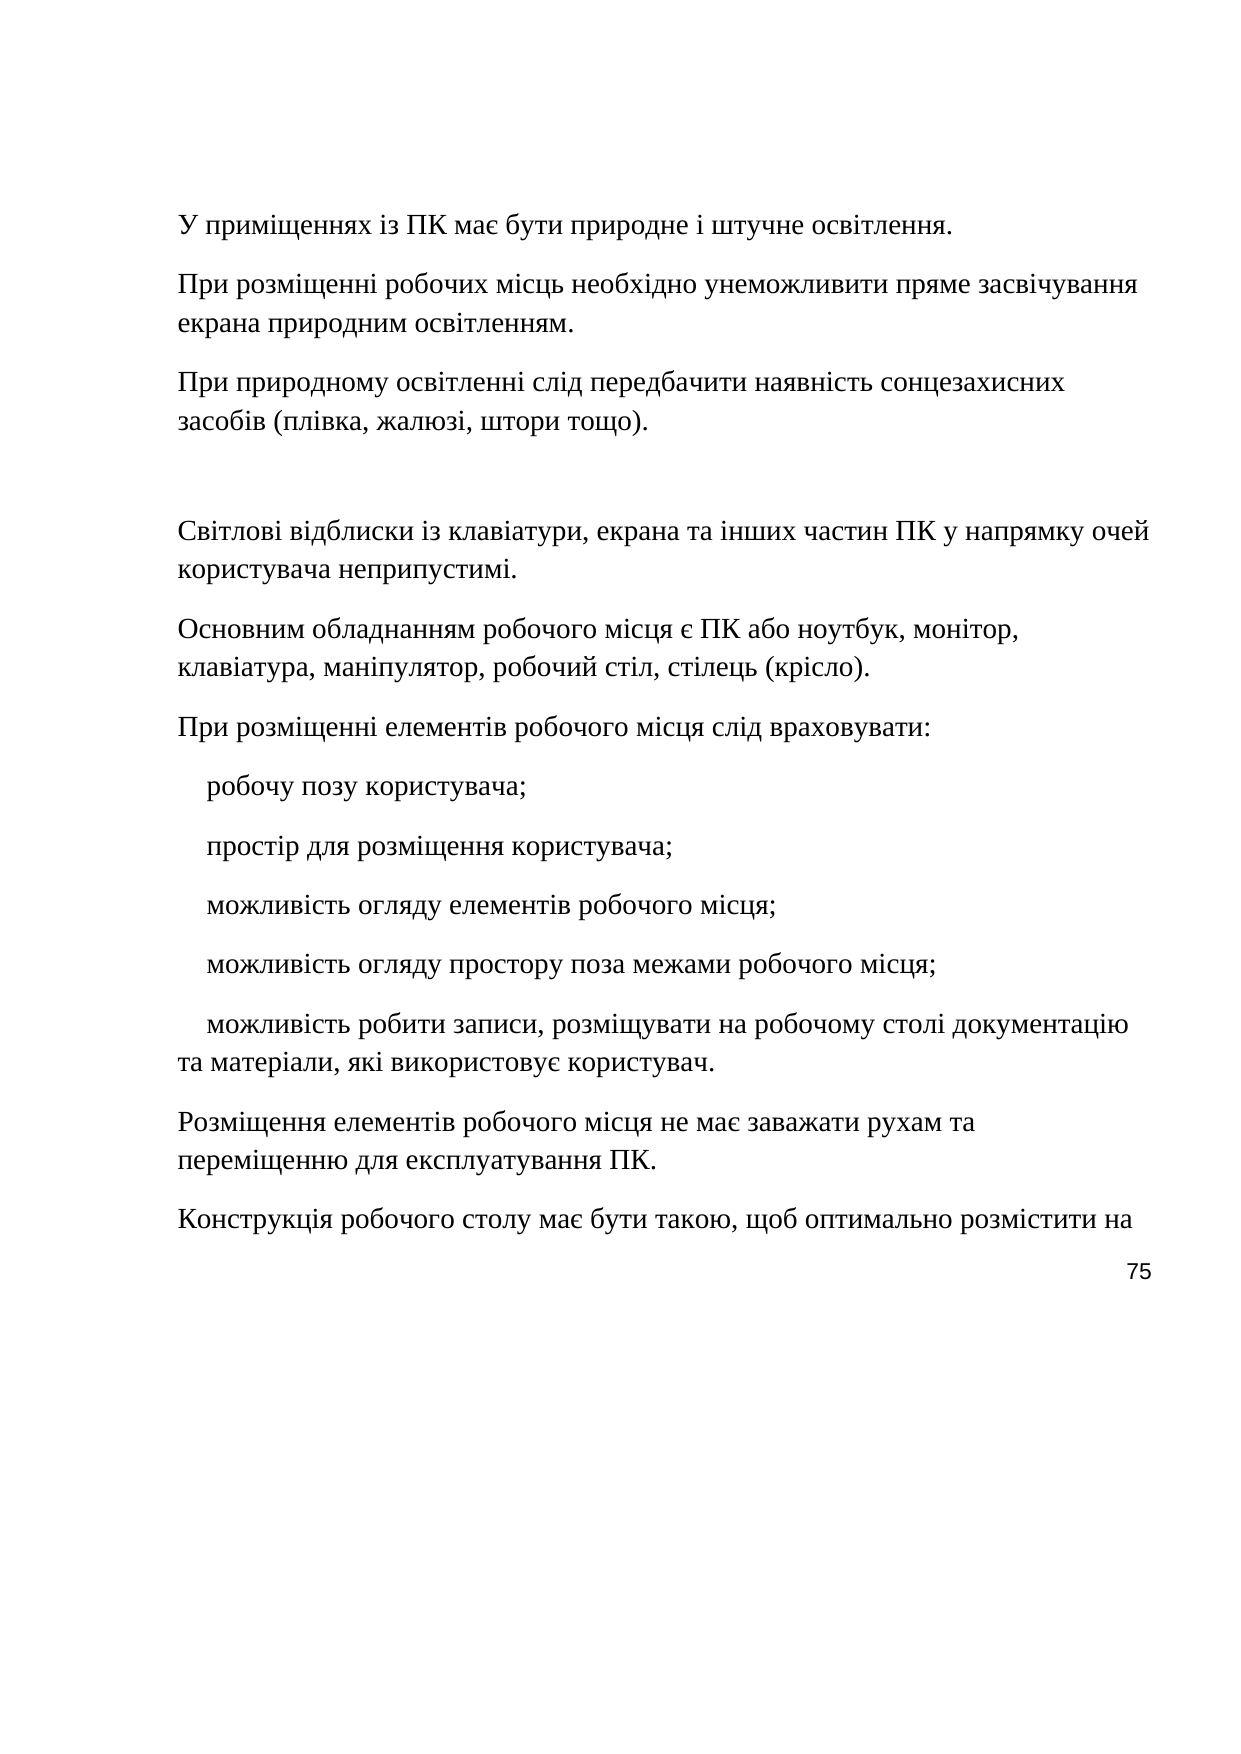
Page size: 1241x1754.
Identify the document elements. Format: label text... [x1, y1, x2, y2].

text При розміщенні елементів робочого місця слід враховувати: [177, 709, 1152, 742]
text При природному освітленні слід передбачити наявність сонцезахисних засобів (плівка, жалюзі, штори тощо). [177, 364, 1152, 436]
text можливість огляду простору поза межами робочого місця; [177, 946, 1152, 980]
text робочу позу користувача; [177, 768, 1152, 802]
text Світлові відблиски із клавіатури, екрана та інших частин ПК у напрямку очей користувача неприпустимі. [177, 513, 1152, 585]
text Основним обладнанням робочого місця є ПК або ноутбук, монітор, клавіатура, маніпулятор, робочий стіл, стілець (крісло). [177, 611, 1152, 683]
text можливість робити записи, розміщувати на робочому столі документацію та матеріали, які використовує користувач. [177, 1006, 1152, 1078]
text Конструкція робочого столу має бути такою, щоб оптимально розмістити на [177, 1202, 1152, 1235]
text У приміщеннях із ПК має бути природне і штучне освітлення. [177, 207, 1152, 240]
text Розміщення елементів робочого місця не має заважати рухам та переміщенню для експлуатування ПК. [177, 1104, 1152, 1176]
text простір для розміщення користувача; [177, 828, 1152, 861]
text При розміщенні робочих місць необхідно унеможливити пряме засвічування екрана природним освітленням. [177, 266, 1152, 338]
text можливість огляду елементів робочого місця; [177, 887, 1152, 921]
